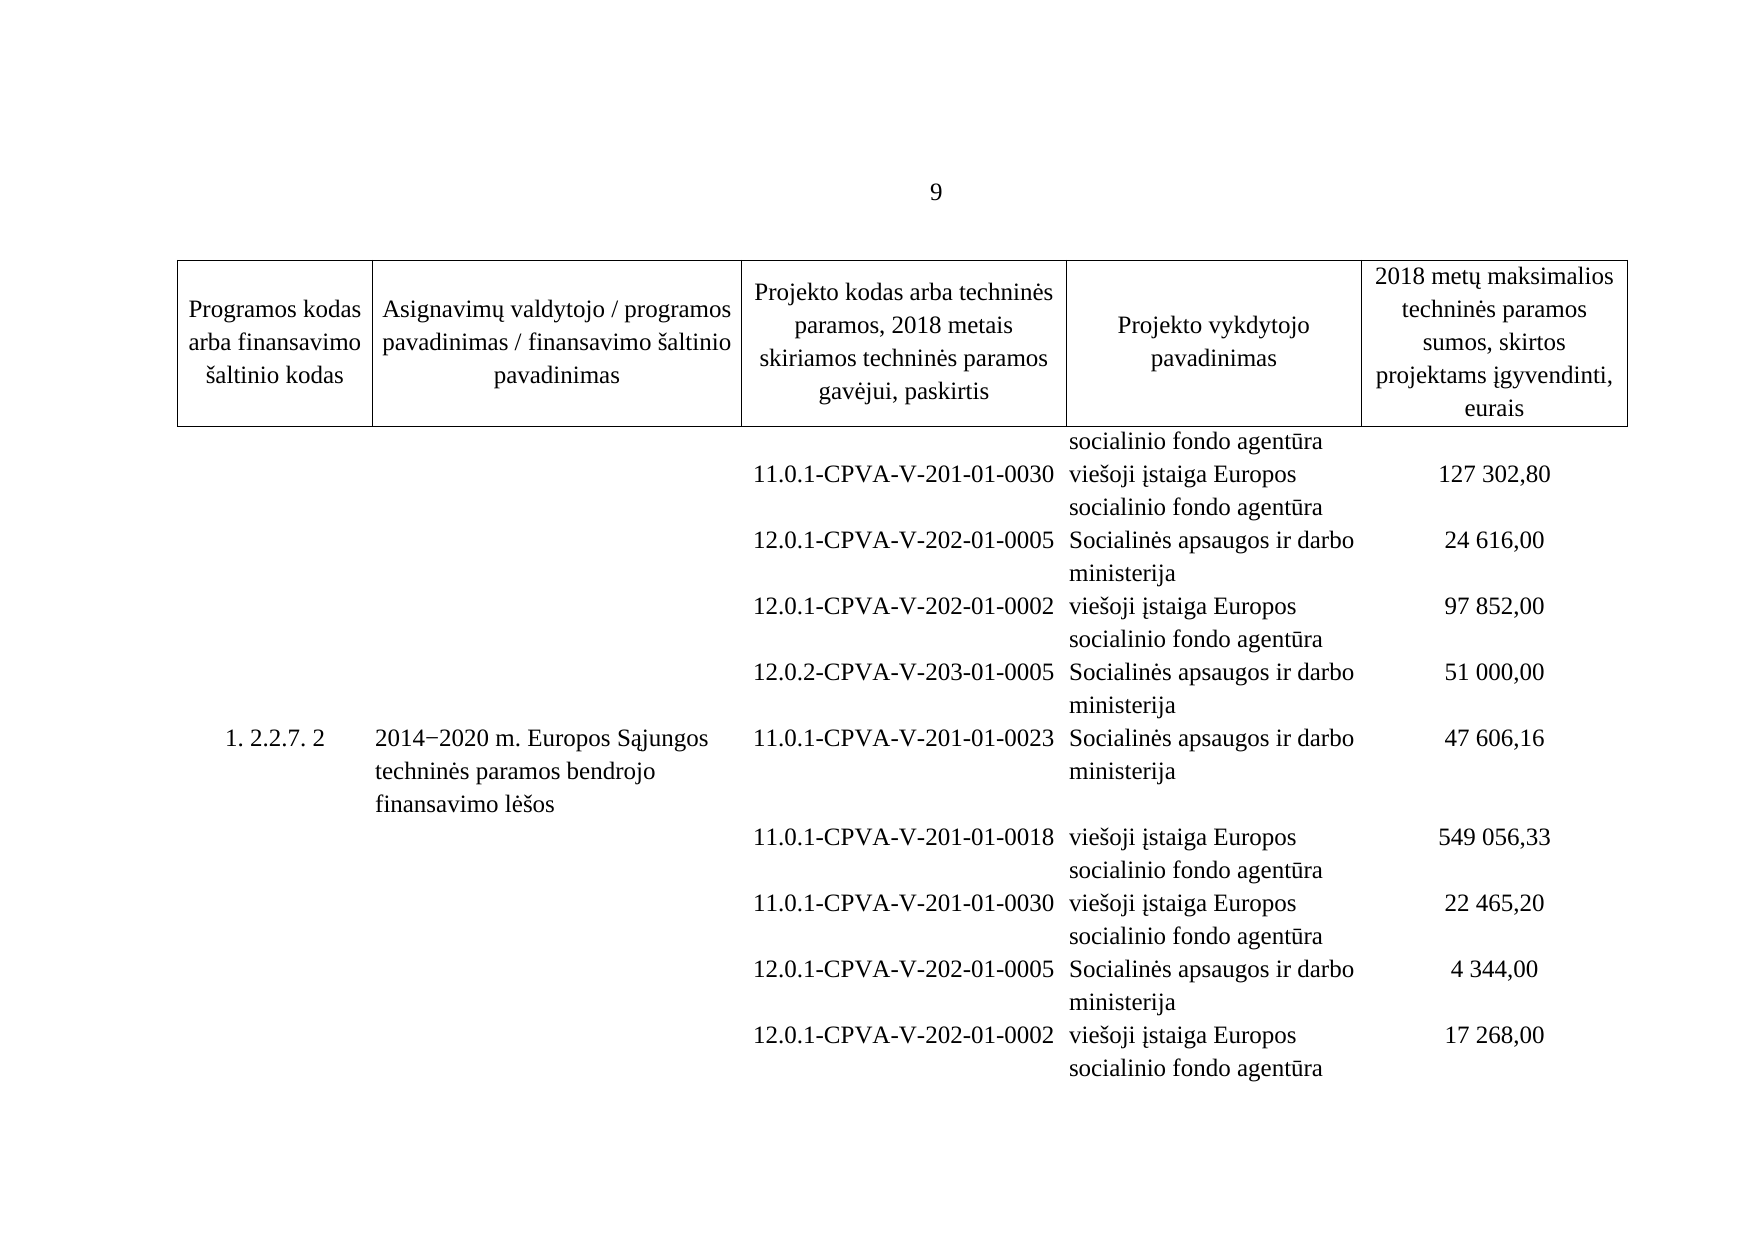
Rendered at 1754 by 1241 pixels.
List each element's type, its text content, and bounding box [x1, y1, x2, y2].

table_cell viešoji įstaiga Europos socialinio fondo agentūra [1066, 1020, 1361, 1086]
table_cell 12.0.1-CPVA-V-202-01-0005 [741, 525, 1066, 591]
table_cell [177, 427, 372, 459]
table_cell [177, 459, 372, 525]
table_cell 97 852,00 [1361, 591, 1627, 657]
table_cell 127 302,80 [1361, 459, 1627, 525]
table_cell 12.0.1-CPVA-V-202-01-0005 [741, 954, 1066, 1020]
table_cell viešoji įstaiga Europos socialinio fondo agentūra [1066, 591, 1361, 657]
table_cell Socialinės apsaugos ir darbo ministerija [1066, 525, 1361, 591]
table_cell 4 344,00 [1361, 954, 1627, 1020]
table_cell [372, 888, 741, 954]
table_header Projekto kodas arba techninės paramos, 2018 metais skiriamos techninės paramos gavėjui, paskirtis [742, 261, 1066, 426]
table_cell [372, 525, 741, 591]
table_cell [177, 1020, 372, 1086]
table_cell 11.0.1-CPVA-V-201-01-0018 [741, 822, 1066, 888]
table_cell [177, 888, 372, 954]
table_cell 11.0.1-CPVA-V-201-01-0030 [741, 888, 1066, 954]
table_cell [372, 459, 741, 525]
table_cell 12.0.1-CPVA-V-202-01-0002 [741, 591, 1066, 657]
table_header Asignavimų valdytojo / programos pavadinimas / finansavimo šaltinio pavadinimas [373, 261, 741, 426]
table_cell [741, 427, 1066, 459]
table_cell viešoji įstaiga Europos socialinio fondo agentūra [1066, 888, 1361, 954]
table_cell 11.0.1-CPVA-V-201-01-0023 [741, 723, 1066, 822]
table_cell 22 465,20 [1361, 888, 1627, 954]
table_cell 12.0.2-CPVA-V-203-01-0005 [741, 657, 1066, 723]
table_cell [1361, 427, 1627, 459]
table_cell 549 056,33 [1361, 822, 1627, 888]
table_cell [177, 822, 372, 888]
table_cell 1. 2.2.7. 2 [177, 723, 372, 822]
table_cell Socialinės apsaugos ir darbo ministerija [1066, 657, 1361, 723]
table_cell 11.0.1-CPVA-V-201-01-0030 [741, 459, 1066, 525]
table_header 2018 metų maksimalios techninės paramos sumos, skirtos projektams įgyvendinti, eurais [1362, 261, 1627, 426]
table_cell [372, 822, 741, 888]
table_header Projekto vykdytojo pavadinimas [1067, 261, 1361, 426]
table_cell 51 000,00 [1361, 657, 1627, 723]
table_cell 47 606,16 [1361, 723, 1627, 822]
table_cell [372, 427, 741, 459]
table_cell Socialinės apsaugos ir darbo ministerija [1066, 723, 1361, 822]
table_cell socialinio fondo agentūra [1066, 427, 1361, 459]
table_cell 12.0.1-CPVA-V-202-01-0002 [741, 1020, 1066, 1086]
table_cell 2014−2020 m. Europos Sąjungos techninės paramos bendrojo finansavimo lėšos [372, 723, 741, 822]
table_cell viešoji įstaiga Europos socialinio fondo agentūra [1066, 822, 1361, 888]
table_cell viešoji įstaiga Europos socialinio fondo agentūra [1066, 459, 1361, 525]
table_header Programos kodas arba finansavimo šaltinio kodas [178, 261, 372, 426]
table_cell [177, 954, 372, 1020]
table_cell Socialinės apsaugos ir darbo ministerija [1066, 954, 1361, 1020]
table_cell [177, 591, 372, 657]
table_cell [372, 954, 741, 1020]
table_cell [177, 525, 372, 591]
table_cell [177, 657, 372, 723]
table_cell [372, 657, 741, 723]
table_cell 24 616,00 [1361, 525, 1627, 591]
table_cell [372, 591, 741, 657]
table_cell [372, 1020, 741, 1086]
table_cell 17 268,00 [1361, 1020, 1627, 1086]
